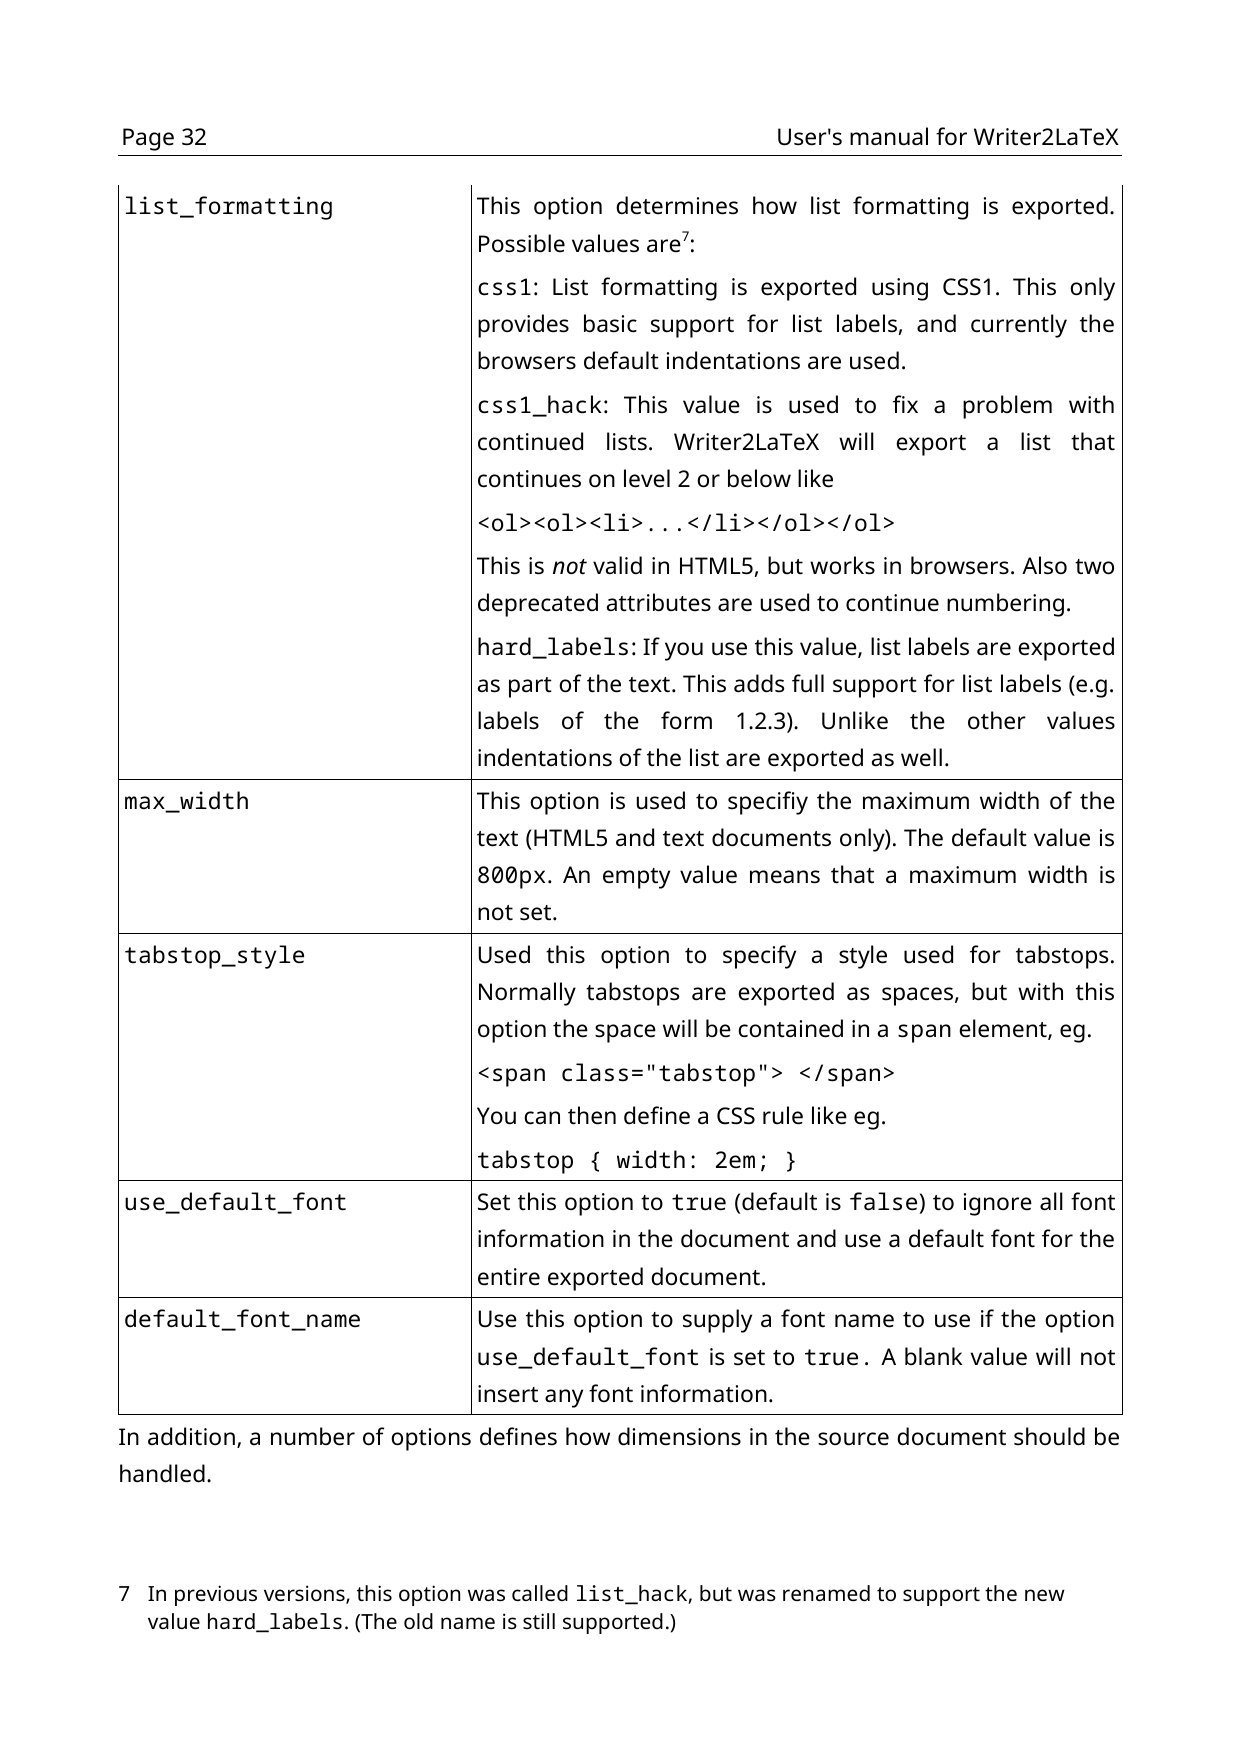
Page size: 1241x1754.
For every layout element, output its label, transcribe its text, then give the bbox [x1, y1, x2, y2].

table_cell Set this option to true (default is false) to ignore all font information in the document and use a default font for the entire exported document. [472, 1181, 1122, 1297]
text In addition, a number of options defines how dimensions in the source document should be handled. [118, 1421, 1122, 1489]
table_cell tabstop_style [119, 934, 471, 1180]
table_cell This option determines how list formatting is exported. Possible values are: css1: List formatting is exported using CSS1. This only provides basic support for list labels, and currently the browsers default indentations are used. css1_hack: This value is used to fix a problem with continued lists. Writer2LaTeX will export a list that continues on level 2 or below like <ol><ol><li>...</li></ol></ol> This is not valid in HTML5, but works in browsers. Also two deprecated attributes are used to continue numbering. hard_labels: If you use this value, list labels are exported as part of the text. This adds full support for list labels (e.g. labels of the form 1.2.3). Unlike the other values indentations of the list are exported as well. [472, 185, 1122, 779]
table_cell default_font_name [119, 1298, 471, 1414]
table_cell use_default_font [119, 1181, 471, 1297]
table_cell Used this option to specify a style used for tabstops. Normally tabstops are exported as spaces, but with this option the space will be contained in a span element, eg. <span class="tabstop"> </span> You can then define a CSS rule like eg. tabstop { width: 2em; } [472, 934, 1122, 1180]
table_cell This option is used to specifiy the maximum width of the text (HTML5 and text documents only). The default value is 800px. An empty value means that a maximum width is not set. [472, 780, 1122, 933]
table_cell Use this option to supply a font name to use if the option use_default_font is set to true. A blank value will not insert any font information. [472, 1298, 1122, 1414]
table_cell list_formatting [119, 185, 471, 779]
table_cell max_width [119, 780, 471, 933]
